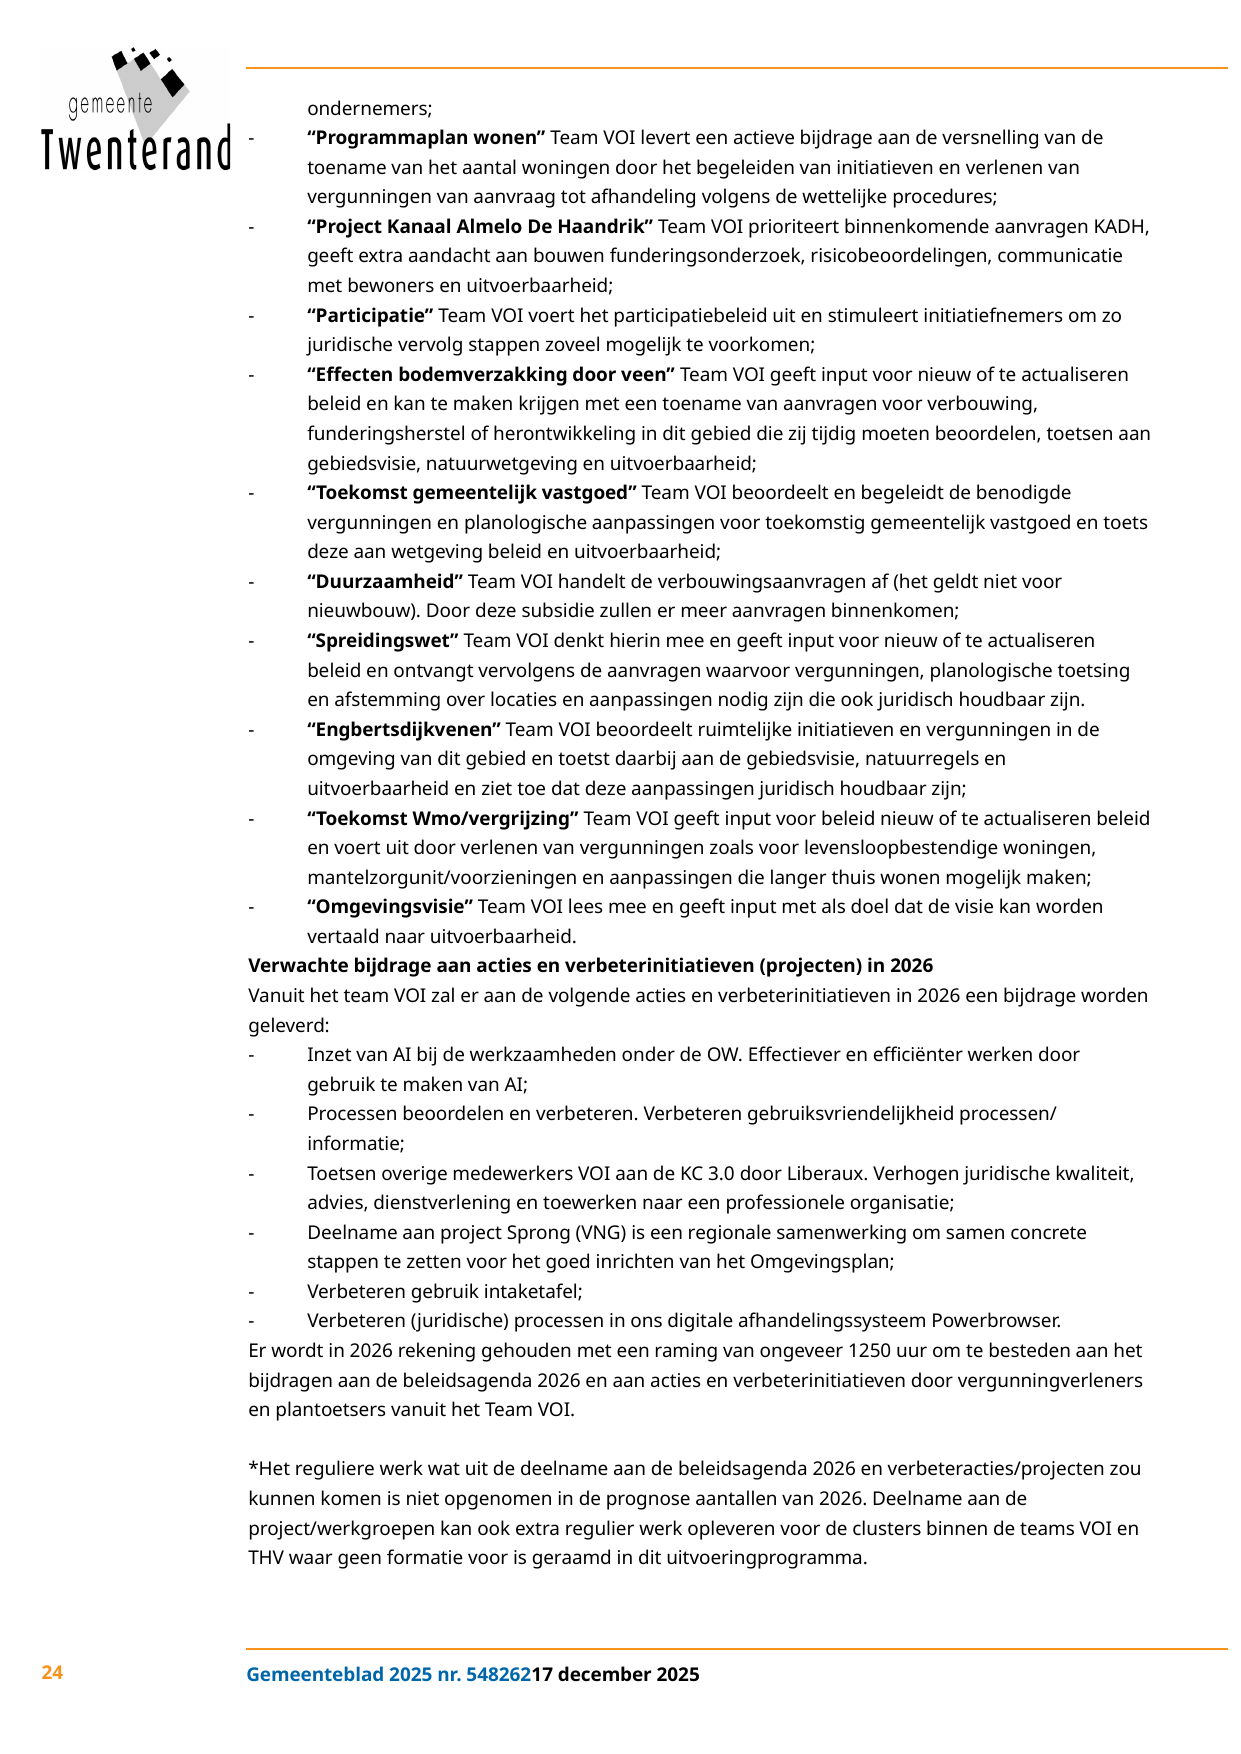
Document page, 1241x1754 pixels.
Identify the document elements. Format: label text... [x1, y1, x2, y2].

text *Het reguliere werk wat uit de deelname aan de beleidsagenda 2026 en verbeteracties/projecten zou kunnen komen is niet opgenomen in de prognose aantallen van 2026. Deelname aan de project/werkgroepen kan ook extra regulier werk opleveren voor de clusters binnen de teams VOI en THV waar geen formatie voor is geraamd in dit uitvoeringprogramma. [248, 1456, 1152, 1570]
list “Participatie” Team VOI voert het participatiebeleid uit en stimuleert initiatiefnemers om zo juridische vervolg stappen zoveel mogelijk te voorkomen; [248, 302, 1152, 357]
list “Omgevingsvisie” Team VOI lees mee en geeft input met als doel dat de visie kan worden vertaald naar uitvoerbaarheid. [248, 893, 1152, 949]
list Inzet van AI bij de werkzaamheden onder de OW. Effectiever en efficiënter werken door gebruik te maken van AI; [248, 1041, 1152, 1097]
list “Duurzaamheid” Team VOI handelt de verbouwingsaanvragen af (het geldt niet voor nieuwbouw). Door deze subsidie zullen er meer aanvragen binnenkomen; [248, 568, 1152, 623]
list “Spreidingswet” Team VOI denkt hierin mee en geeft input voor nieuw of te actualiseren beleid en ontvangt vervolgens de aanvragen waarvoor vergunningen, planologische toetsing en afstemming over locaties en aanpassingen nodig zijn die ook juridisch houdbaar zijn. [248, 627, 1152, 712]
list “Toekomst Wmo/vergrijzing” Team VOI geeft input voor beleid nieuw of te actualiseren beleid en voert uit door verlenen van vergunningen zoals voor levensloopbestendige woningen, mantelzorgunit/voorzieningen en aanpassingen die langer thuis wonen mogelijk maken; [248, 805, 1152, 890]
list “Engbertsdijkvenen” Team VOI beoordeelt ruimtelijke initiatieven en vergunningen in de omgeving van dit gebied en toetst daarbij aan de gebiedsvisie, natuurregels en uitvoerbaarheid en ziet toe dat deze aanpassingen juridisch houdbaar zijn; [248, 716, 1152, 801]
list “Programmaplan wonen” Team VOI levert een actieve bijdrage aan de versnelling van de toename van het aantal woningen door het begeleiden van initiatieven en verlenen van vergunningen van aanvraag tot afhandeling volgens de wettelijke procedures; [248, 124, 1152, 209]
text Vanuit het team VOI zal er aan de volgende acties en verbeterinitiatieven in 2026 een bijdrage worden geleverd: [248, 982, 1152, 1038]
list “Effecten bodemverzakking door veen” Team VOI geeft input voor nieuw of te actualiseren beleid en kan te maken krijgen met een toename van aanvragen voor verbouwing, funderingsherstel of herontwikkeling in dit gebied die zij tijdig moeten beoordelen, toetsen aan gebiedsvisie, natuurwetgeving en uitvoerbaarheid; [248, 361, 1152, 476]
text Er wordt in 2026 rekening gehouden met een raming van ongeveer 1250 uur om te besteden aan het bijdragen aan de beleidsagenda 2026 en aan acties en verbeterinitiatieven door vergunningverleners en plantoetsers vanuit het Team VOI. [248, 1337, 1152, 1422]
list “Toekomst gemeentelijk vastgoed” Team VOI beoordeelt en begeleidt de benodigde vergunningen en planologische aanpassingen voor toekomstig gemeentelijk vastgoed en toets deze aan wetgeving beleid en uitvoerbaarheid; [248, 479, 1152, 564]
text Verwachte bijdrage aan acties en verbeterinitiatieven (projecten) in 2026 [248, 953, 1152, 978]
list “Project Kanaal Almelo De Haandrik” Team VOI prioriteert binnenkomende aanvragen KADH, geeft extra aandacht aan bouwen funderingsonderzoek, risicobeoordelingen, communicatie met bewoners en uitvoerbaarheid; [248, 213, 1152, 298]
list Deelname aan project Sprong (VNG) is een regionale samenwerking om samen concrete stappen te zetten voor het goed inrichten van het Omgevingsplan; [248, 1219, 1152, 1274]
list Toetsen overige medewerkers VOI aan de KC 3.0 door Liberaux. Verhogen juridische kwaliteit, advies, dienstverlening en toewerken naar een professionele organisatie; [248, 1160, 1152, 1215]
list ondernemers; [248, 95, 1152, 121]
list Processen beoordelen en verbeteren. Verbeteren gebruiksvriendelijkheid processen/ informatie; [248, 1101, 1152, 1156]
picture [41, 47, 231, 172]
list Verbeteren gebruik intaketafel; [248, 1278, 1152, 1304]
list Verbeteren (juridische) processen in ons digitale afhandelingssysteem Powerbrowser. [248, 1308, 1152, 1333]
